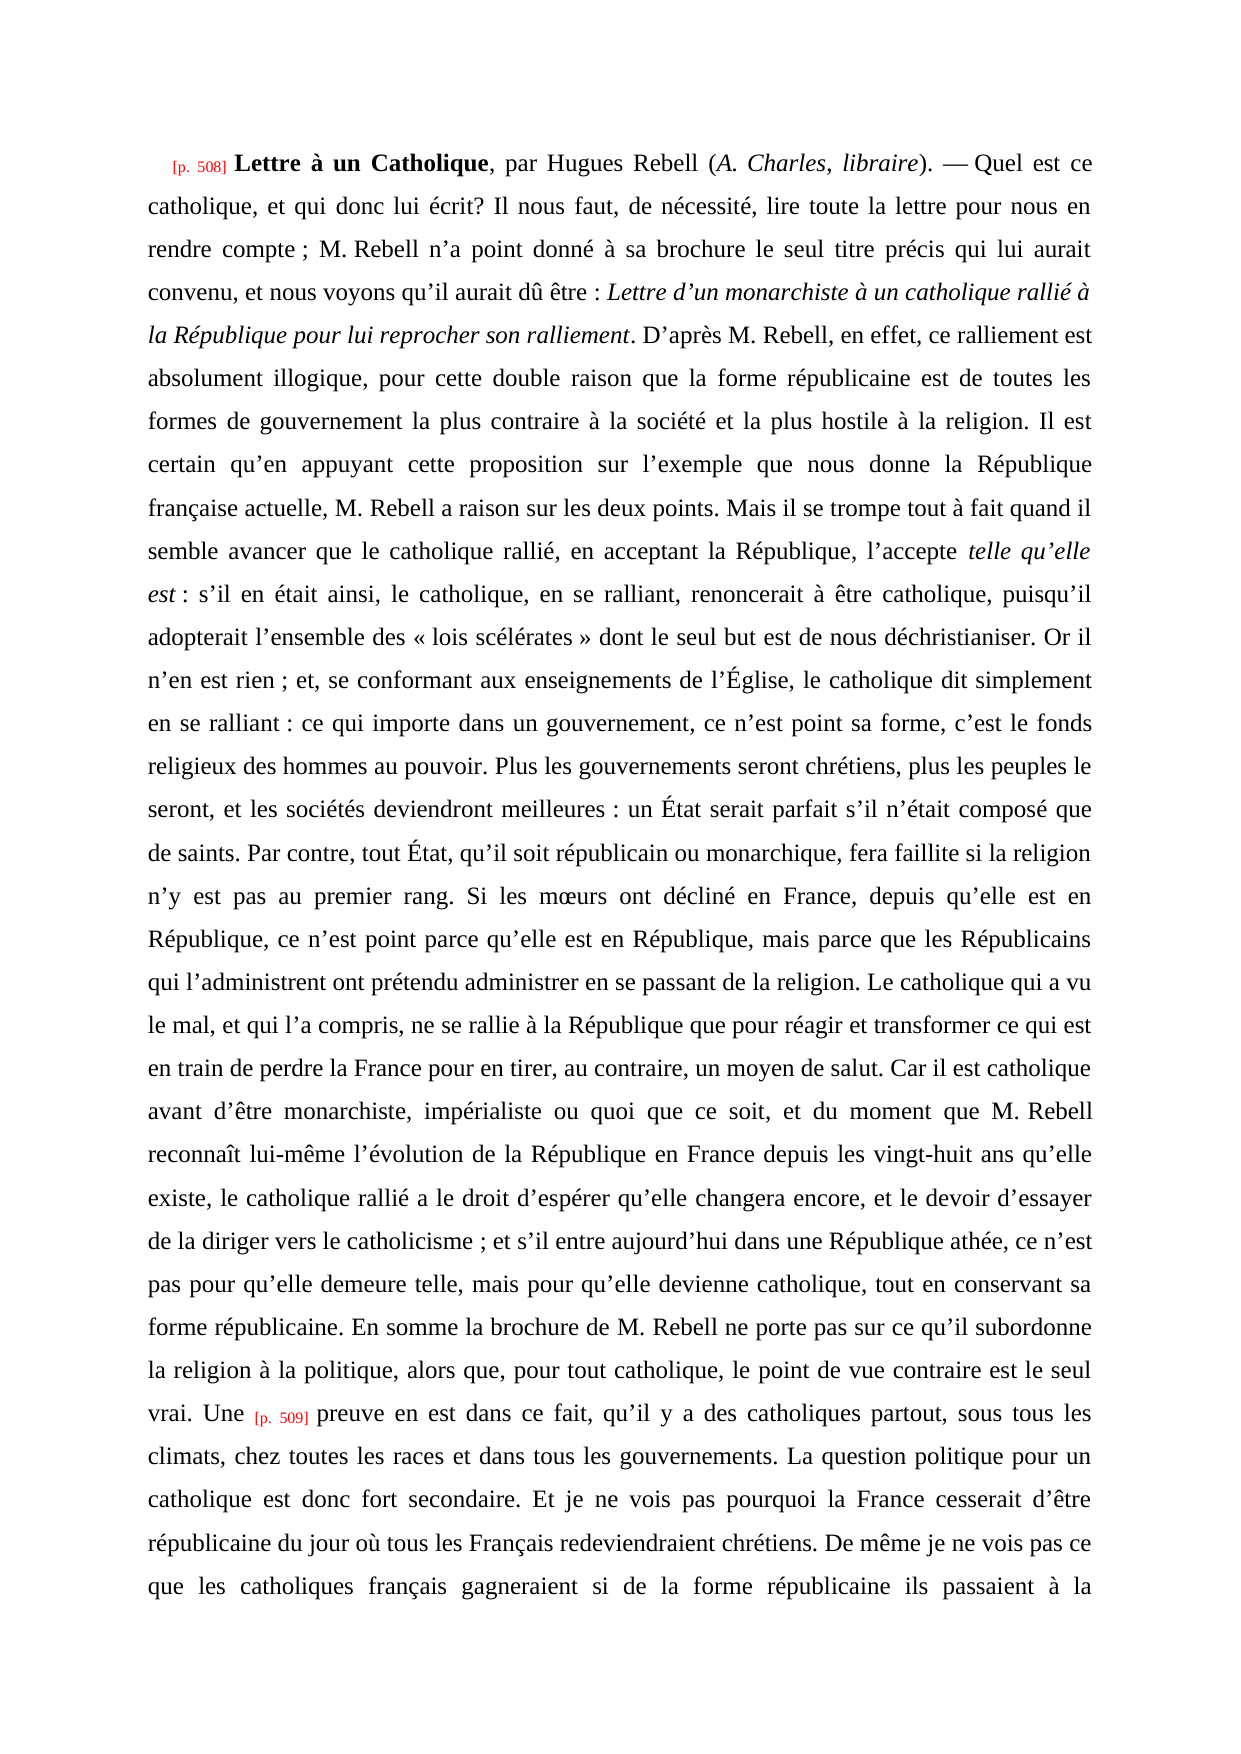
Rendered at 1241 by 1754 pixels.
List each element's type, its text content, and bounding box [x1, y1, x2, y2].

text [p. 508] Lettre à un Catholique, par Hugues Rebell (A. Charles, libraire). — Quel est ce catholique, et qui donc lui écrit? Il nous faut, de nécessité, lire toute la lettre pour nous en rendre compte ; M. Rebell n’a point donné à sa brochure le seul titre précis qui lui aurait convenu, et nous voyons qu’il aurait dû être : Lettre d’un monarchiste à un catholique rallié à la République pour lui reprocher son ralliement. D’après M. Rebell, en effet, ce ralliement est absolument illogique, pour cette double raison que la forme républicaine est de toutes les formes de gouvernement la plus contraire à la société et la plus hostile à la religion. Il est certain qu’en appuyant cette proposition sur l’exemple que nous donne la République française actuelle, M. Rebell a raison sur les deux points. Mais il se trompe tout à fait quand il semble avancer que le catholique rallié, en acceptant la République, l’accepte telle qu’elle est : s’il en était ainsi, le catholique, en se ralliant, renoncerait à être catholique, puisqu’il adopterait l’ensemble des « lois scélérates » dont le seul but est de nous déchristianiser. Or il n’en est rien ; et, se conformant aux enseignements de l’Église, le catholique dit simplement en se ralliant : ce qui importe dans un gouvernement, ce n’est point sa forme, c’est le fonds religieux des hommes au pouvoir. Plus les gouvernements seront chrétiens, plus les peuples le seront, et les sociétés deviendront meilleures : un État serait parfait s’il n’était composé que de saints. Par contre, tout État, qu’il soit républicain ou monarchique, fera faillite si la religion n’y est pas au premier rang. Si les mœurs ont décliné en France, depuis qu’elle est en République, ce n’est point parce qu’elle est en République, mais parce que les Républicains qui l’administrent ont prétendu administrer en se passant de la religion. Le catholique qui a vu le mal, et qui l’a compris, ne se rallie à la République que pour réagir et transformer ce qui est en train de perdre la France pour en tirer, au contraire, un moyen de salut. Car il est catholique avant d’être monarchiste, impérialiste ou quoi que ce soit, et du moment que M. Rebell reconnaît lui-même l’évolution de la République en France depuis les vingt-huit ans qu’elle existe, le catholique rallié a le droit d’espérer qu’elle changera encore, et le devoir d’essayer de la diriger vers le catholicisme ; et s’il entre aujourd’hui dans une République athée, ce n’est pas pour qu’elle demeure telle, mais pour qu’elle devienne catholique, tout en conservant sa forme républicaine. En somme la brochure de M. Rebell ne porte pas sur ce qu’il subordonne la religion à la politique, alors que, pour tout catholique, le point de vue contraire est le seul vrai. Une [p. 509] preuve en est dans ce fait, qu’il y a des catholiques partout, sous tous les climats, chez toutes les races et dans tous les gouvernements. La question politique pour un catholique est donc fort secondaire. Et je ne vois pas pourquoi la France cesserait d’être républicaine du jour où tous les Français redeviendraient chrétiens. De même je ne vois pas ce que les catholiques français gagneraient si de la forme républicaine ils passaient à la [148, 148, 1093, 1599]
